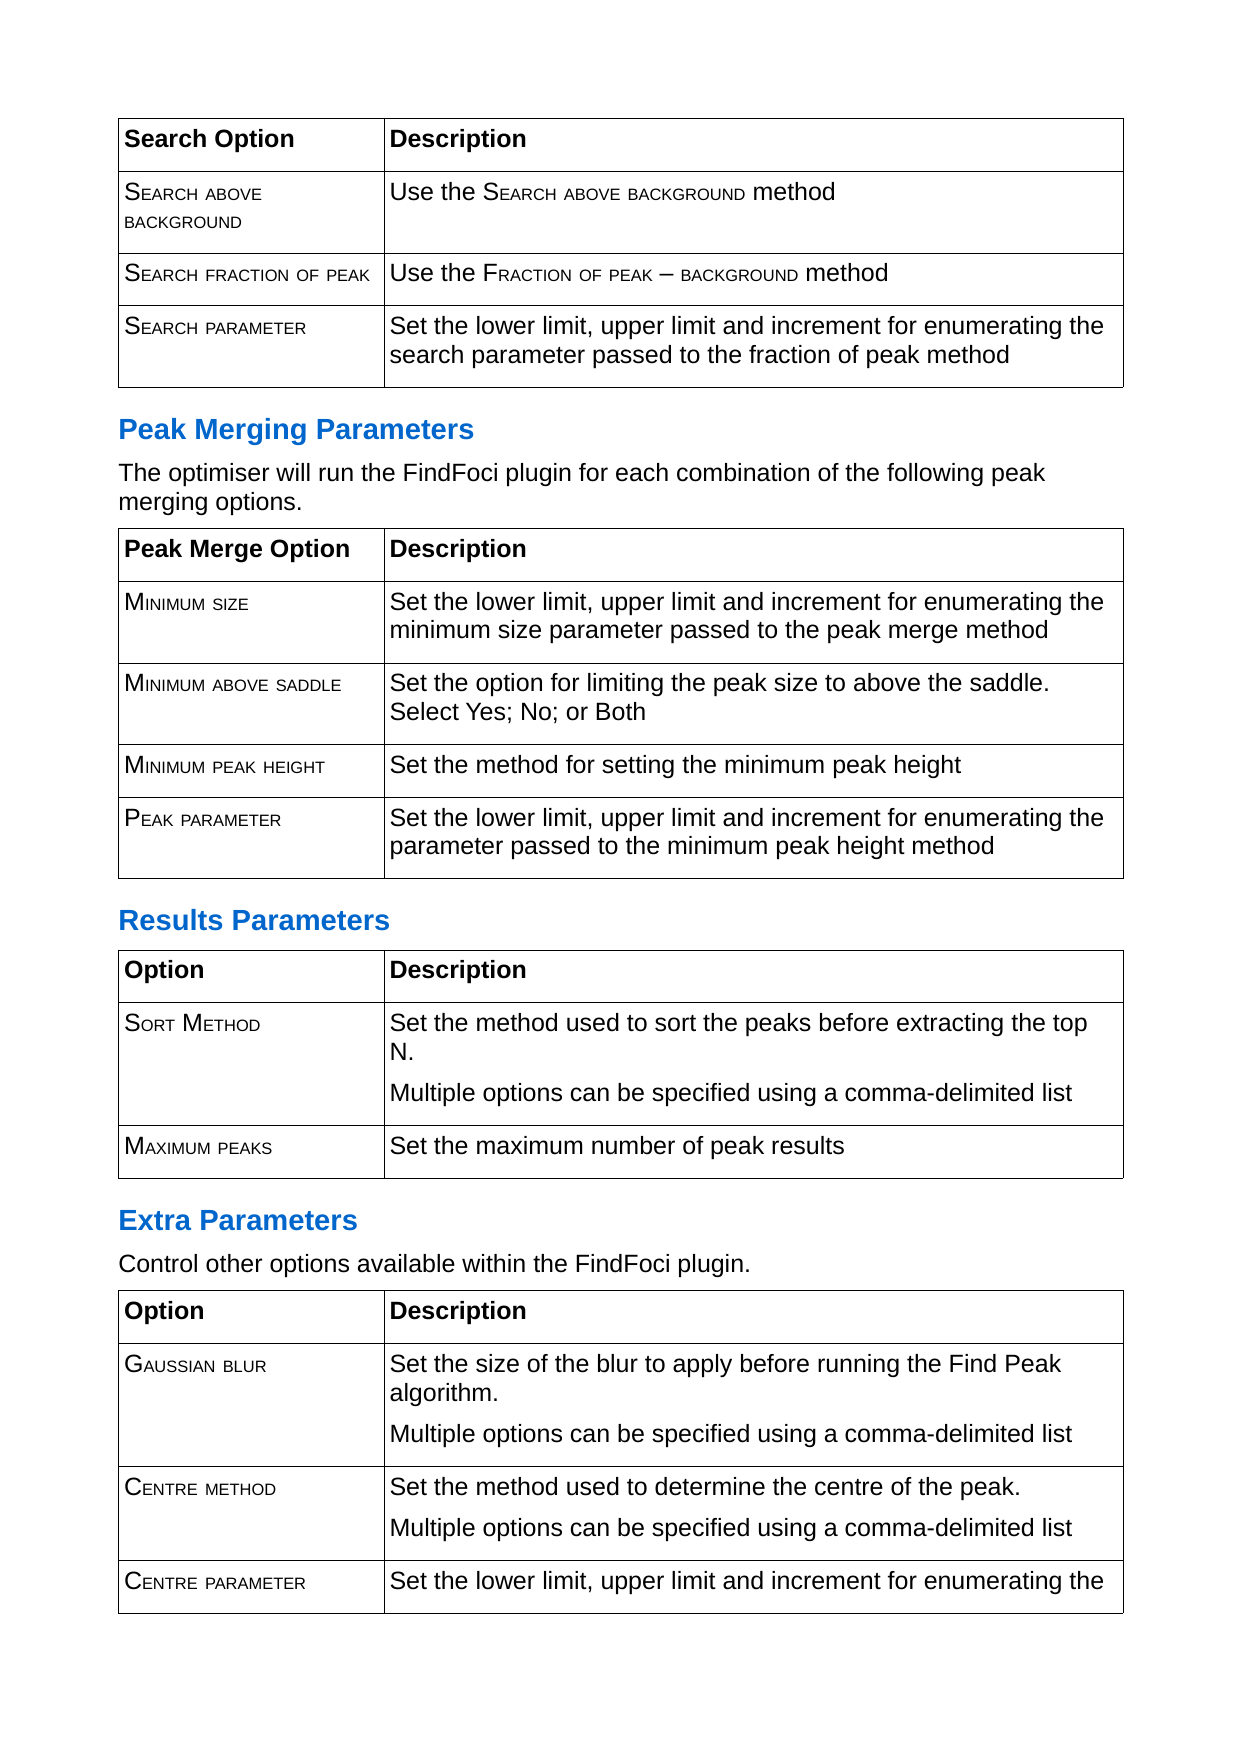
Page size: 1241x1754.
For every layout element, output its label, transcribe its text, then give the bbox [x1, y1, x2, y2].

table_cell Search fraction of peak [119, 254, 384, 305]
table_cell Peak parameter [119, 798, 384, 878]
text Control other options available within the FindFoci plugin. [118, 1249, 1122, 1278]
table_header Search Option [119, 119, 384, 171]
table_cell Set the maximum number of peak results [385, 1126, 1123, 1178]
subtitle Extra Parameters [118, 1203, 1122, 1237]
table_cell Set the method for setting the minimum peak height [385, 745, 1123, 797]
table_header Option [119, 1291, 384, 1343]
table_header Description [385, 529, 1123, 581]
table_cell Set the lower limit, upper limit and increment for enumerating the search parameter passed to the fraction of peak method [385, 306, 1123, 387]
table_cell Maximum peaks [119, 1126, 384, 1178]
table_cell Centre method [119, 1467, 384, 1560]
subtitle Results Parameters [118, 903, 1122, 937]
table_cell Use the Search above background method [385, 172, 1123, 252]
table_header Option [119, 951, 384, 1002]
table_cell Set the lower limit, upper limit and increment for enumerating the parameter passed to the minimum peak height method [385, 798, 1123, 878]
table_cell Use the Fraction of peak – background method [385, 254, 1123, 305]
table_cell Set the option for limiting the peak size to above the saddle. Select Yes; No; or Both [385, 664, 1123, 744]
table_cell Search above background [119, 172, 384, 252]
table_cell Set the method used to sort the peaks before extracting the top N. Multiple options can be specified using a comma-delimited list [385, 1003, 1123, 1125]
subtitle Peak Merging Parameters [118, 412, 1122, 446]
table_header Description [385, 951, 1123, 1002]
table_cell Gaussian blur [119, 1344, 384, 1466]
table_cell Minimum above saddle [119, 664, 384, 744]
table_header Description [385, 119, 1123, 171]
table_cell Set the size of the blur to apply before running the Find Peak algorithm. Multiple options can be specified using a comma-delimited list [385, 1344, 1123, 1466]
table_cell Set the lower limit, upper limit and increment for enumerating the [385, 1561, 1123, 1613]
table_cell Sort Method [119, 1003, 384, 1125]
table_header Description [385, 1291, 1123, 1343]
text The optimiser will run the FindFoci plugin for each combination of the following peak merging options. [118, 458, 1122, 516]
table_cell Minimum size [119, 582, 384, 662]
table_cell Search parameter [119, 306, 384, 387]
table_header Peak Merge Option [119, 529, 384, 581]
table_cell Minimum peak height [119, 745, 384, 797]
table_cell Set the method used to determine the centre of the peak. Multiple options can be specified using a comma-delimited list [385, 1467, 1123, 1560]
table_cell Centre parameter [119, 1561, 384, 1613]
table_cell Set the lower limit, upper limit and increment for enumerating the minimum size parameter passed to the peak merge method [385, 582, 1123, 662]
